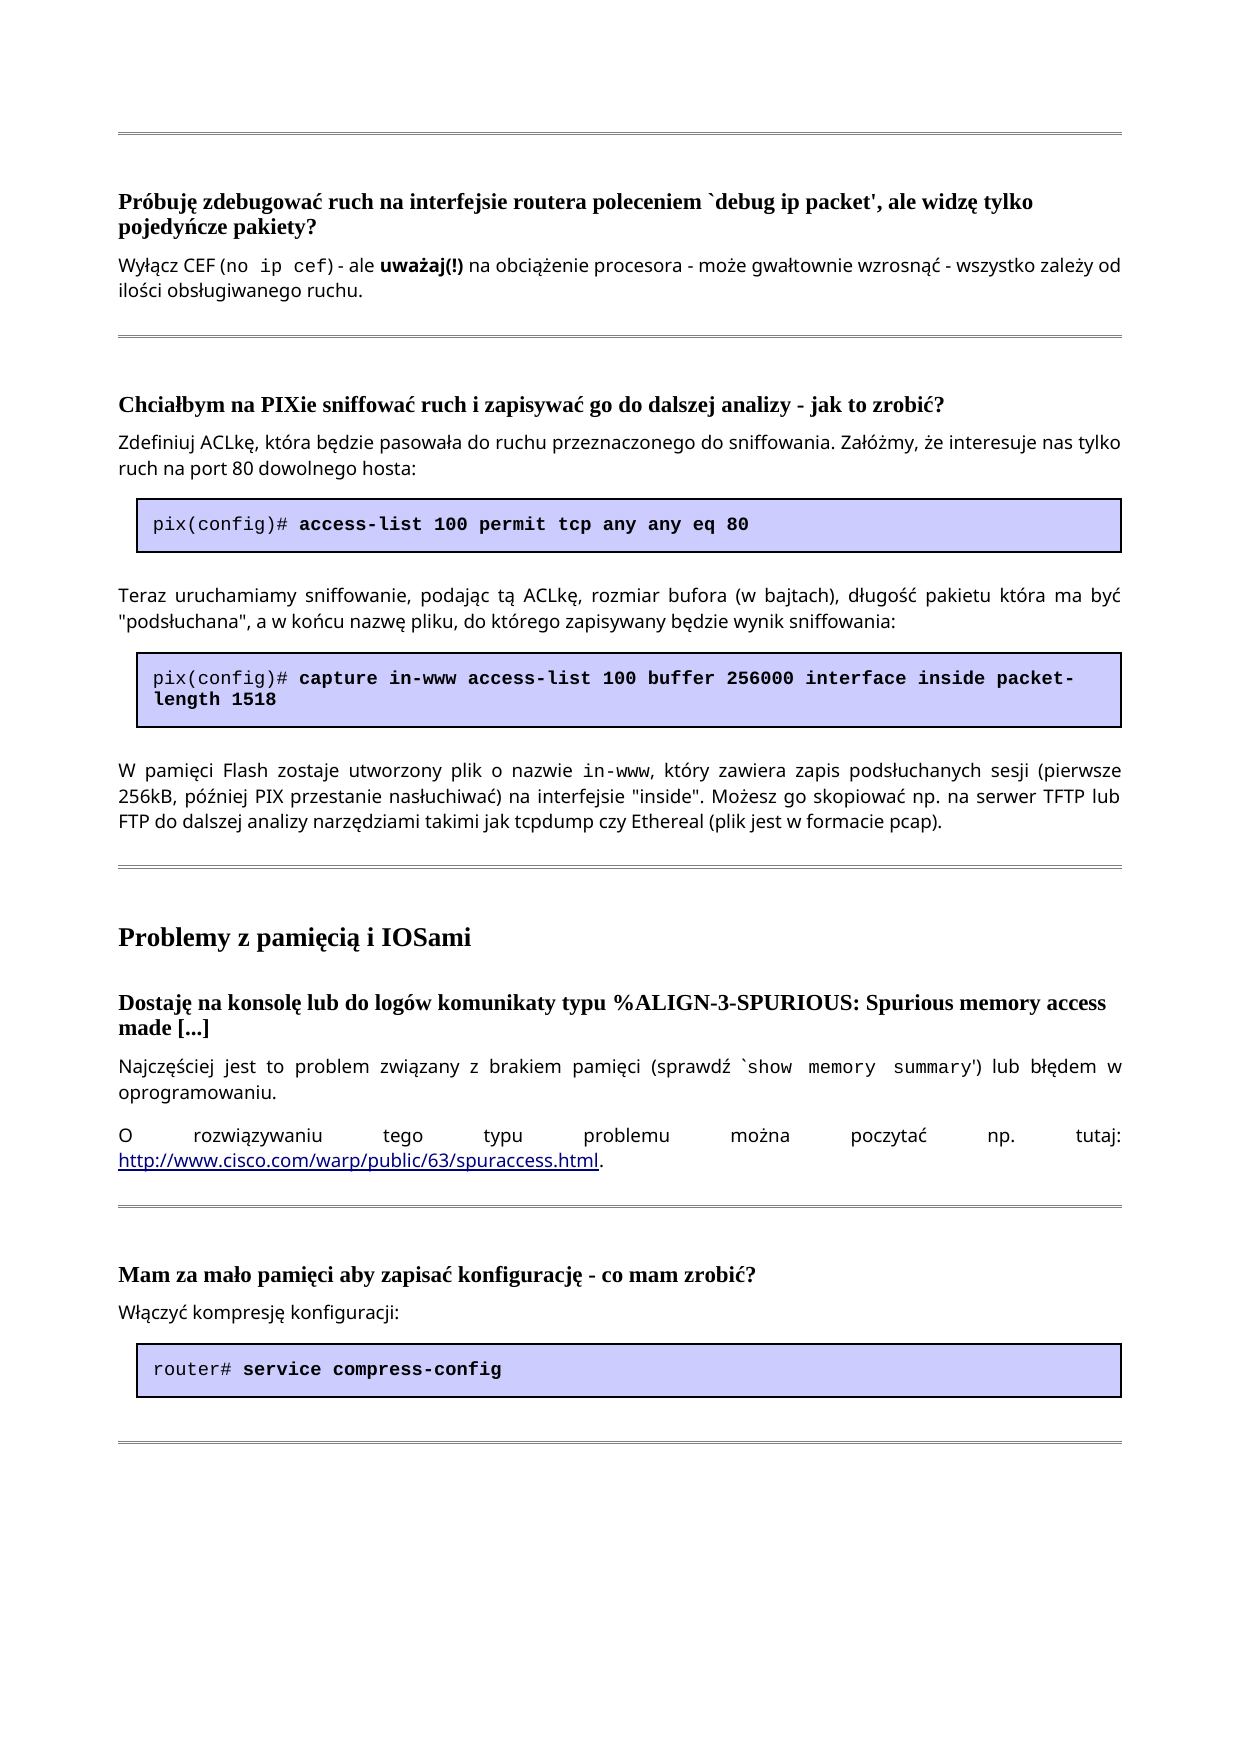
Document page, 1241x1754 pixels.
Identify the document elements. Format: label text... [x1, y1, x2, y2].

text Teraz uruchamiamy sniffowanie, podając tą ACLkę, rozmiar bufora (w bajtach), długość pakietu która ma być "podsłuchana", a w końcu nazwę pliku, do którego zapisywany będzie wynik sniffowania: [118, 583, 1122, 634]
text O rozwiązywaniu tego typu problemu można poczytać np. tutaj: http://www.cisco.com/warp/public/63/spuraccess.html. [118, 1122, 1122, 1173]
text W pamięci Flash zostaje utworzony plik o nazwie in-www, który zawiera zapis podsłuchanych sesji (pierwsze 256kB, później PIX przestanie nasłuchiwać) na interfejsie "inside". Możesz go skopiować np. na serwer TFTP lub FTP do dalszej analizy narzędziami takimi jak tcpdump czy Ethereal (plik jest w formacie pcap). [118, 757, 1122, 834]
subtitle Chciałbym na PIXie sniffować ruch i zapisywać go do dalszej analizy - jak to zrobić? [118, 392, 1122, 417]
text pix(config)# access-list 100 permit tcp any any eq 80 [138, 500, 1120, 551]
subtitle Problemy z pamięcią i IOSami [118, 922, 1122, 952]
text pix(config)# capture in-www access-list 100 buffer 256000 interface inside packet-length 1518 [138, 654, 1120, 726]
text Zdefiniuj ACLkę, która będzie pasowała do ruchu przeznaczonego do sniffowania. Załóżmy, że interesuje nas tylko ruch na port 80 dowolnego hosta: [118, 429, 1122, 481]
text Włączyć kompresję konfiguracji: [118, 1299, 1122, 1325]
text router# service compress-config [138, 1345, 1120, 1396]
text Wyłącz CEF (no ip cef) - ale uważaj(!) na obciążenie procesora - może gwałtownie wzrosnąć - wszystko zależy od ilości obsługiwanego ruchu. [118, 252, 1122, 303]
subtitle Próbuję zdebugować ruch na interfejsie routera poleceniem `debug ip packet', ale widzę tylko pojedyńcze pakiety? [118, 189, 1122, 239]
subtitle Dostaję na konsolę lub do logów komunikaty typu %ALIGN-3-SPURIOUS: Spurious memory access made [...] [118, 990, 1122, 1041]
subtitle Mam za mało pamięci aby zapisać konfigurację - co mam zrobić? [118, 1262, 1122, 1287]
text Najczęściej jest to problem związany z brakiem pamięci (sprawdź `show memory summary') lub błędem w oprogramowaniu. [118, 1053, 1122, 1104]
